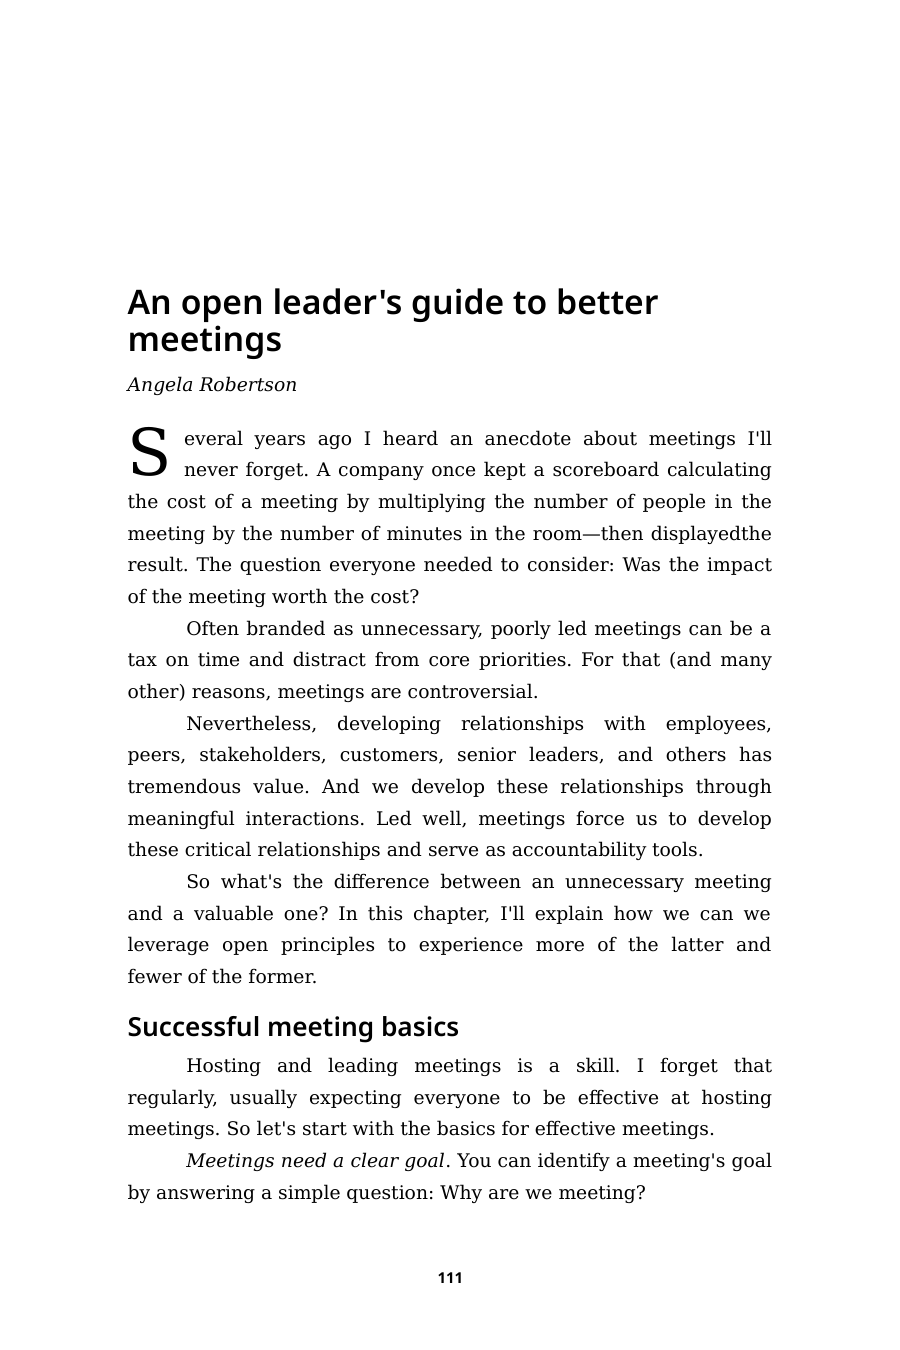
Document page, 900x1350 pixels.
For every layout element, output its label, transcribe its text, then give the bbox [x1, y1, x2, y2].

text Nevertheless, developing relationships with employees, peers, stakeholders, customers, senior leaders, and others has tremendous value. And we develop these relationships through meaningful interactions. Led well, meetings force us to develop these critical relationships and serve as accountability tools. [127, 713, 772, 861]
subtitle An open leader's guide to better meetings [127, 283, 772, 362]
text Several years ago I heard an anecdote about meetings I'll never forget. A company once kept a scoreboard calculating the cost of a meeting by multiplying the number of people in the meeting by the number of minutes in the room—then displayedthe result. The question everyone needed to consider: Was the impact of the meeting worth the cost? [127, 428, 772, 608]
subtitle Successful meeting basics [127, 1013, 772, 1043]
text Angela Robertson [127, 373, 772, 395]
text Hosting and leading meetings is a skill. I forget that regularly, usually expecting everyone to be effective at hosting meetings. So let's start with the basics for effective meetings. [127, 1055, 772, 1140]
text So what's the difference between an unnecessary meeting and a valuable one? In this chapter, I'll explain how we can we leverage open principles to experience more of the latter and fewer of the former. [127, 871, 772, 988]
text Meetings need a clear goal. You can identify a meeting's goal by answering a simple question: Why are we meeting? [127, 1150, 772, 1203]
text Often branded as unnecessary, poorly led meetings can be a tax on time and distract from core priorities. For that (and many other) reasons, meetings are controversial. [127, 618, 772, 703]
